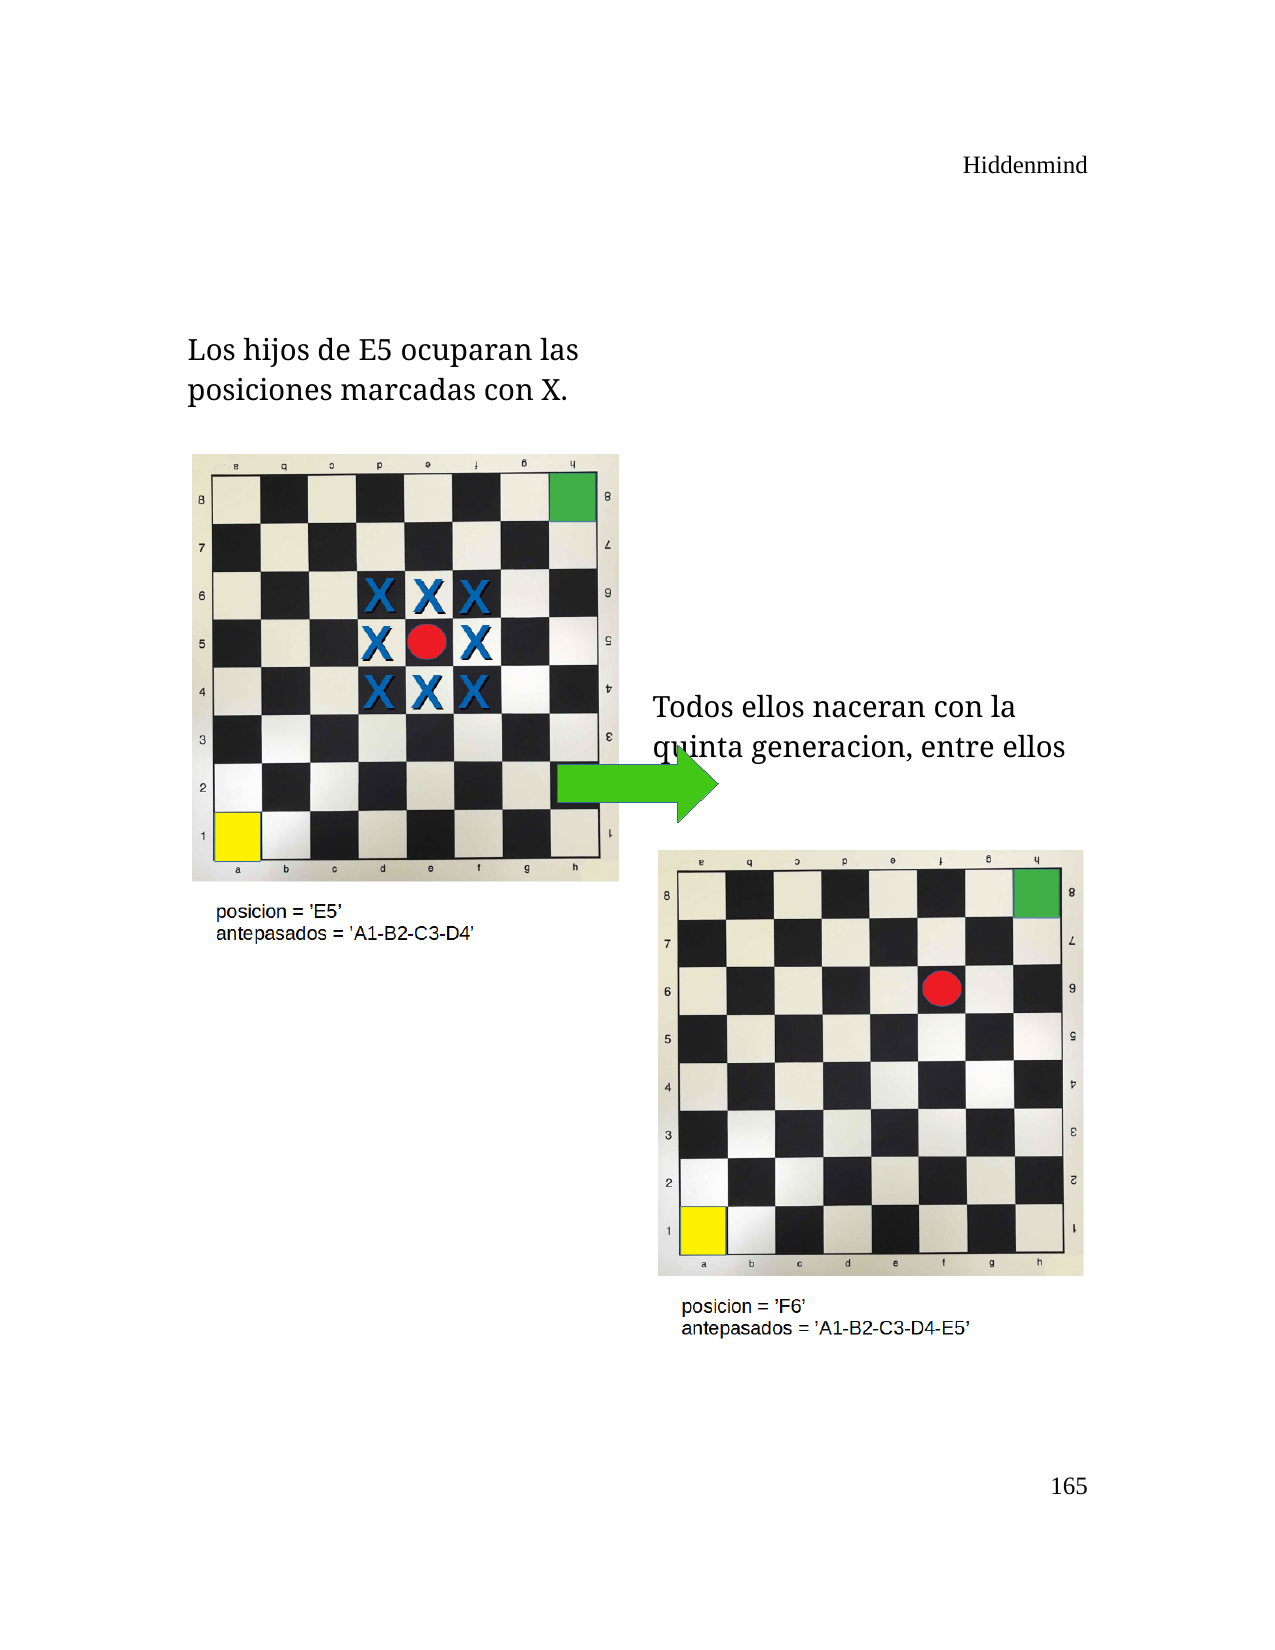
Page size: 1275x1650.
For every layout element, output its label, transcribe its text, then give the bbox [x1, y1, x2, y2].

text Los hijos de E5 ocuparan las posiciones marcadas con X. [187, 329, 622, 408]
picture [652, 845, 1088, 1343]
picture [187, 448, 623, 946]
text Todos ellos naceran con la quinta generacion, entre ellos F6. [652, 686, 1087, 805]
